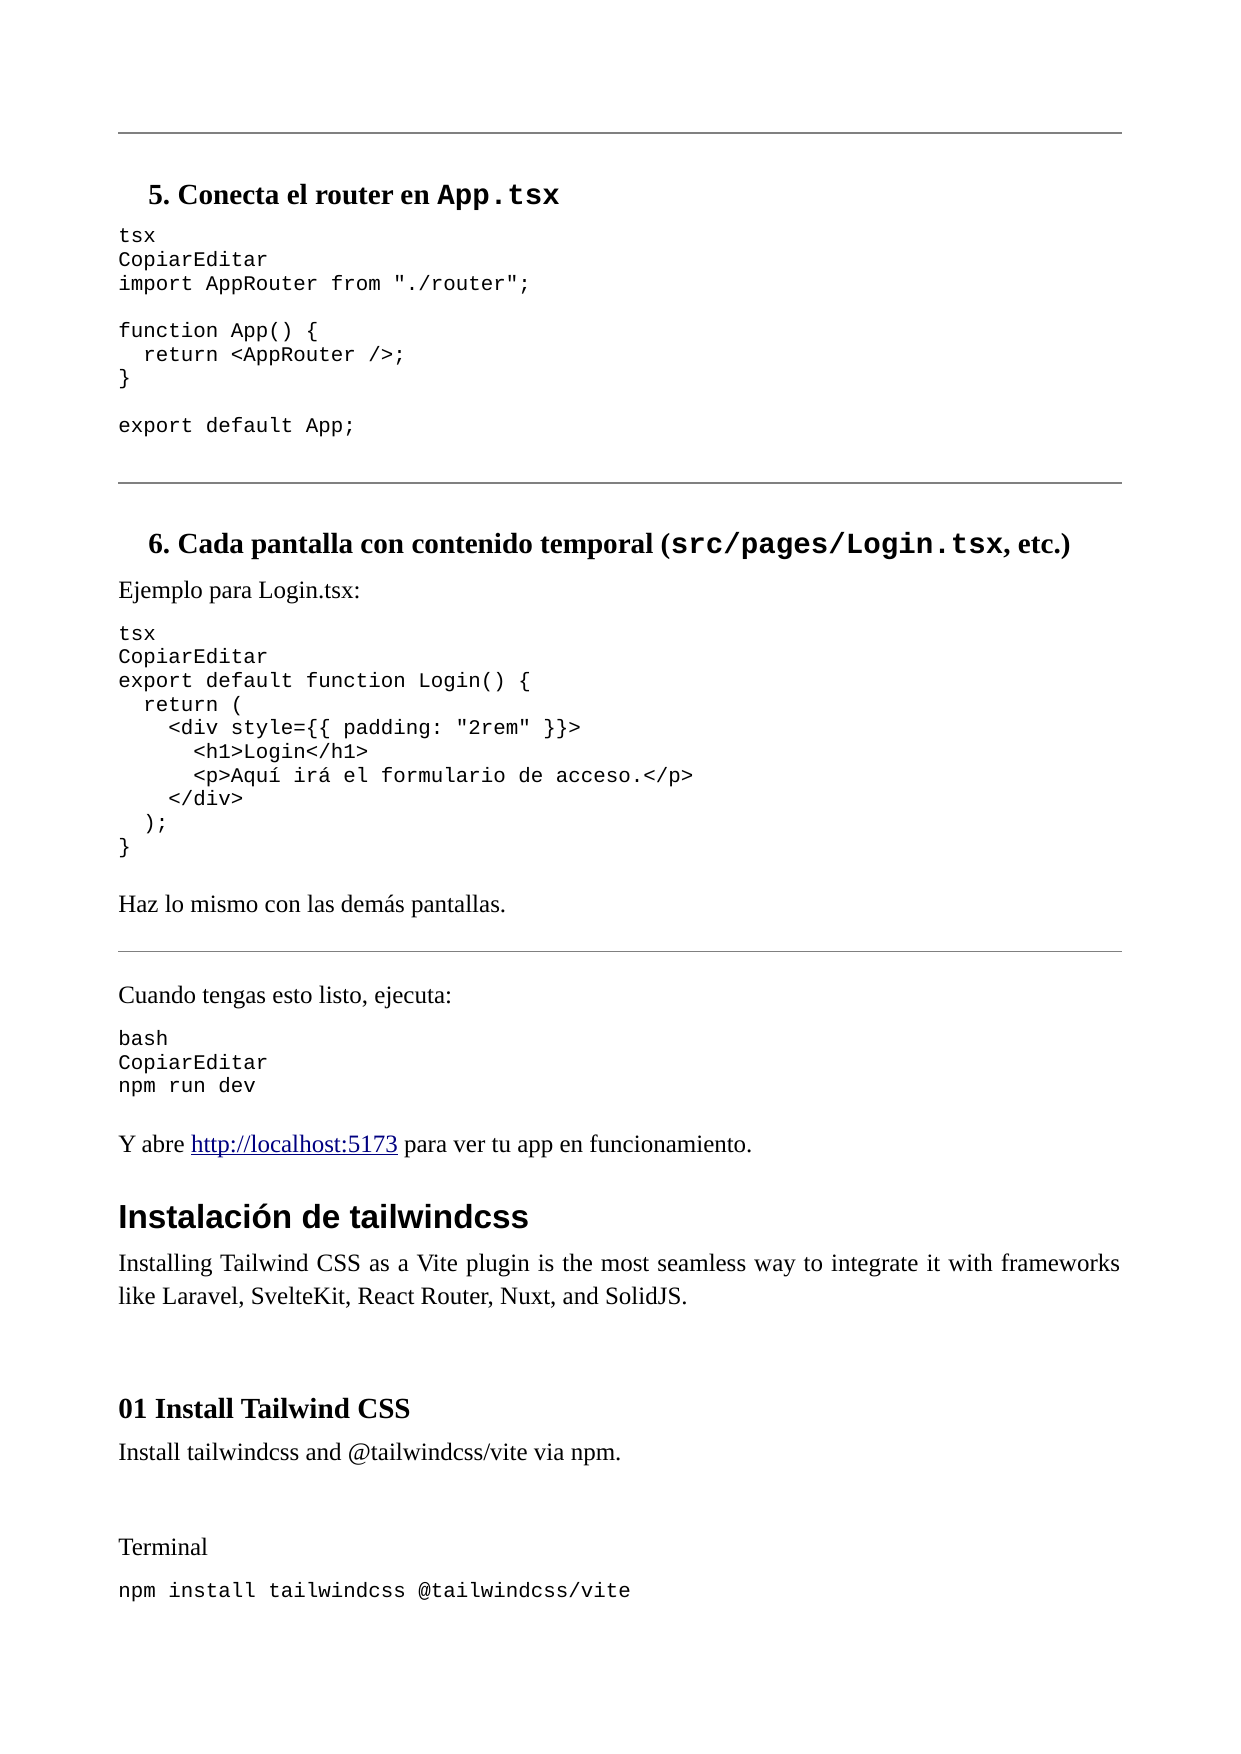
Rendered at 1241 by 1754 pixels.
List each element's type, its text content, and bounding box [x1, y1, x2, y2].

text Install tailwindcss and @tailwindcss/vite via npm. [118, 1437, 1122, 1466]
text <h1>Login</h1> [118, 741, 1122, 765]
text ); [118, 812, 1122, 836]
text export default function Login() { [118, 670, 1122, 694]
text } [118, 367, 1122, 391]
text Ejemplo para Login.tsx: [118, 575, 1122, 604]
text tsx [118, 623, 1122, 646]
text </div> [118, 788, 1122, 812]
subtitle 01 Install Tailwind CSS [118, 1391, 1122, 1424]
text bash [118, 1028, 1122, 1052]
text Haz lo mismo con las demás pantallas. [118, 889, 1122, 917]
text tsx [118, 226, 1122, 249]
text Installing Tailwind CSS as a Vite plugin is the most seamless way to integrate it with frameworks like Laravel, SvelteKit, React Router, Nuxt, and SolidJS. [118, 1248, 1122, 1310]
text <div style={{ padding: "2rem" }}> [118, 717, 1122, 741]
text npm run dev [118, 1076, 1122, 1099]
subtitle ✅ 5. Conecta el router en App.tsx [118, 177, 1122, 213]
text npm install tailwindcss @tailwindcss/vite [118, 1580, 1122, 1603]
text return <AppRouter />; [118, 344, 1122, 367]
text Cuando tengas esto listo, ejecuta: [118, 981, 1122, 1009]
text import AppRouter from "./router"; [118, 273, 1122, 296]
text CopiarEditar [118, 249, 1122, 273]
text Y abre http://localhost:5173 para ver tu app en funcionamiento. [118, 1129, 1122, 1157]
text <p>Aquí irá el formulario de acceso.</p> [118, 765, 1122, 788]
text CopiarEditar [118, 646, 1122, 670]
subtitle ✅ 6. Cada pantalla con contenido temporal (src/pages/Login.tsx, etc.) [118, 527, 1122, 563]
text function App() { [118, 320, 1122, 344]
text Terminal [118, 1532, 1122, 1561]
subtitle Instalación de tailwindcss [118, 1197, 1122, 1236]
text } [118, 836, 1122, 859]
text CopiarEditar [118, 1052, 1122, 1076]
text export default App; [118, 415, 1122, 438]
text return ( [118, 694, 1122, 717]
